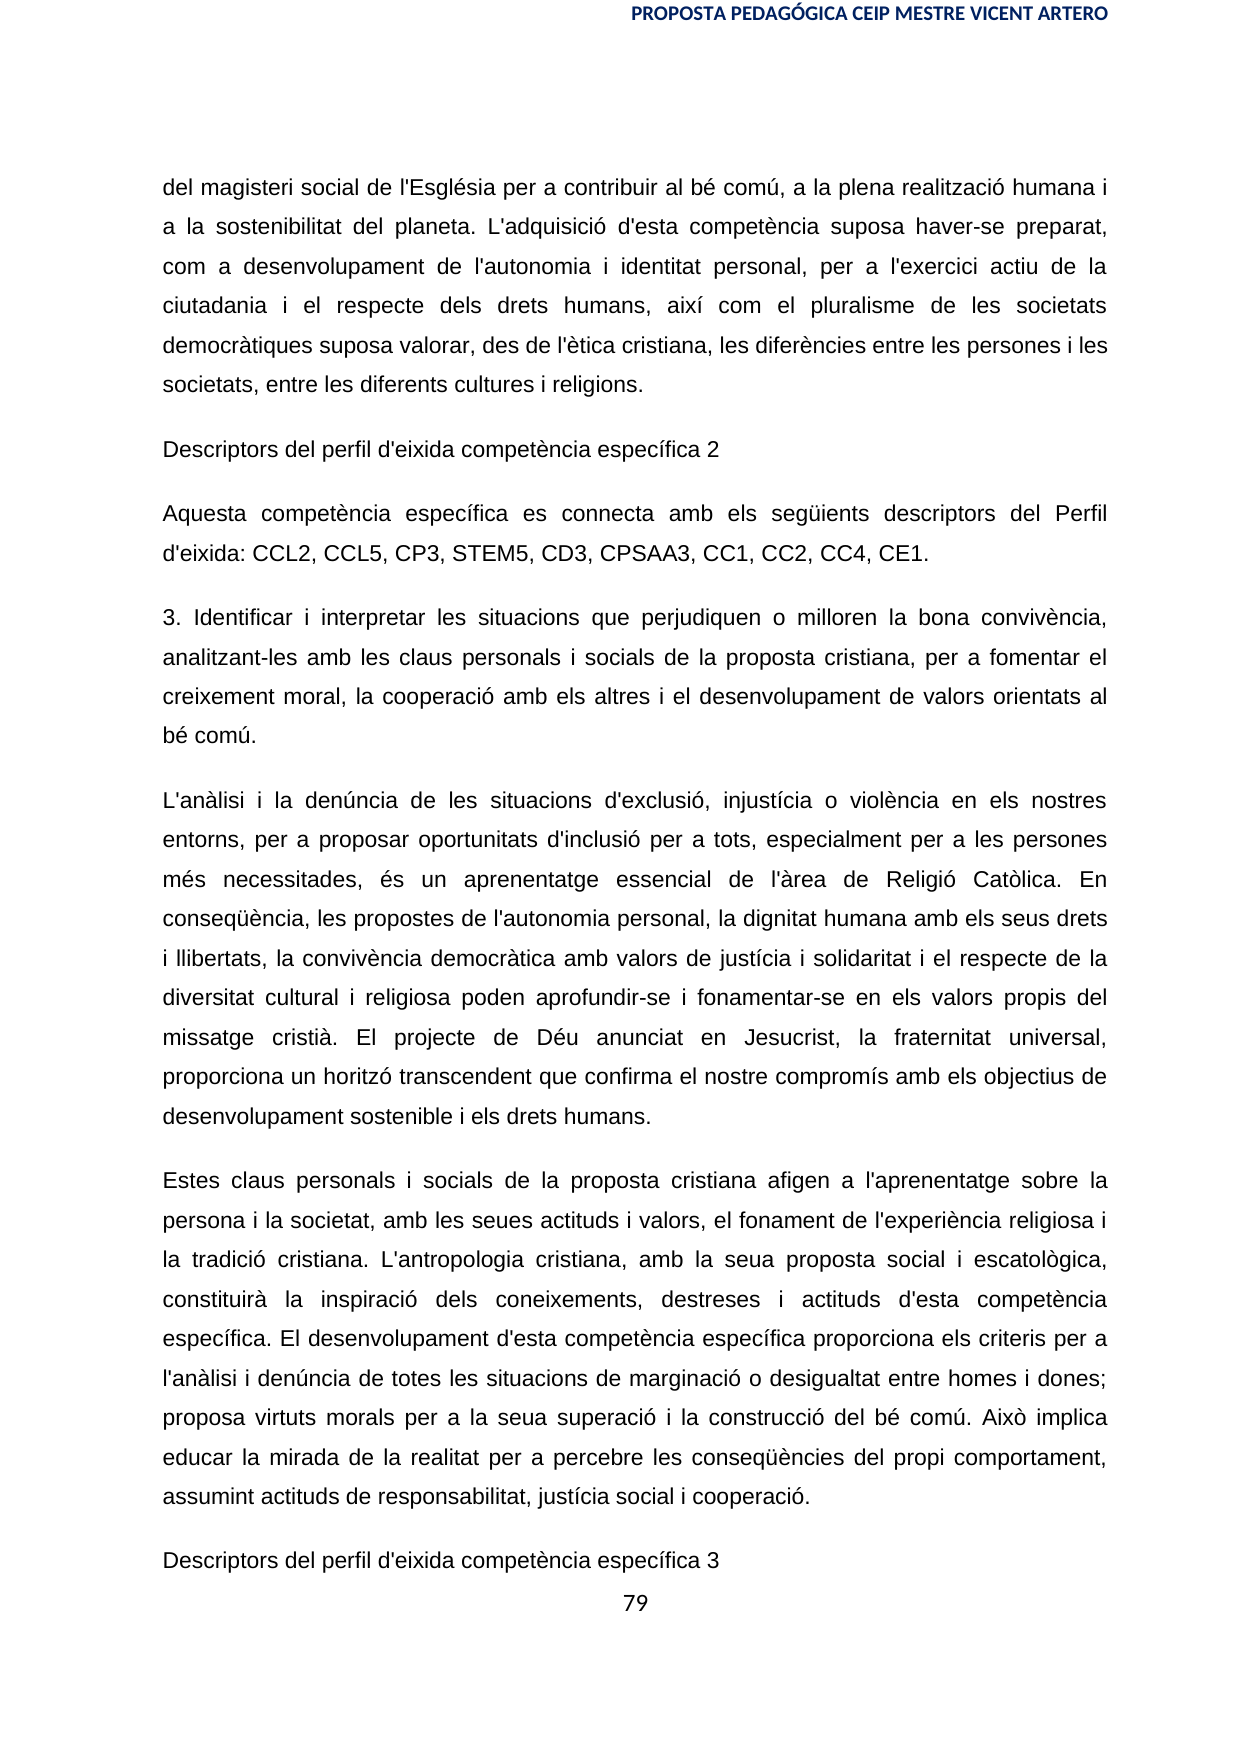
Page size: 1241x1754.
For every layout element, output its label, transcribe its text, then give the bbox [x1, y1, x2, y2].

text Descriptors del perfil d'eixida competència específica 3 [162, 1547, 1108, 1574]
text Descriptors del perfil d'eixida competència específica 2 [162, 436, 1108, 462]
text Estes claus personals i socials de la proposta cristiana afigen a l'aprenentatge sobre la persona i la societat, amb les seues actituds i valors, el fonament de l'experiència religiosa i la tradició cristiana. L'antropologia cristiana, amb la seua proposta social i escatològica, constituirà la inspiració dels coneixements, destreses i actituds d'esta competència específica. El desenvolupament d'esta competència específica proporciona els criteris per a l'anàlisi i denúncia de totes les situacions de marginació o desigualtat entre homes i dones; proposa virtuts morals per a la seua superació i la construcció del bé comú. Això implica educar la mirada de la realitat per a percebre les conseqüències del propi comportament, assumint actituds de responsabilitat, justícia social i cooperació. [162, 1167, 1108, 1509]
text L'anàlisi i la denúncia de les situacions d'exclusió, injustícia o violència en els nostres entorns, per a proposar oportunitats d'inclusió per a tots, especialment per a les persones més necessitades, és un aprenentatge essencial de l'àrea de Religió Catòlica. En conseqüència, les propostes de l'autonomia personal, la dignitat humana amb els seus drets i llibertats, la convivència democràtica amb valors de justícia i solidaritat i el respecte de la diversitat cultural i religiosa poden aprofundir-se i fonamentar-se en els valors propis del missatge cristià. El projecte de Déu anunciat en Jesucrist, la fraternitat universal, proporciona un horitzó transcendent que confirma el nostre compromís amb els objectius de desenvolupament sostenible i els drets humans. [162, 787, 1108, 1129]
text Aquesta competència específica es connecta amb els següients descriptors del Perfil d'eixida: CCL2, CCL5, CP3, STEM5, CD3, CPSAA3, CC1, CC2, CC4, CE1. [162, 500, 1108, 566]
text 3. Identificar i interpretar les situacions que perjudiquen o milloren la bona convivència, analitzant-les amb les claus personals i socials de la proposta cristiana, per a fomentar el creixement moral, la cooperació amb els altres i el desenvolupament de valors orientats al bé comú. [162, 604, 1108, 749]
text del magisteri social de l'Església per a contribuir al bé comú, a la plena realització humana i a la sostenibilitat del planeta. L'adquisició d'esta competència suposa haver-se preparat, com a desenvolupament de l'autonomia i identitat personal, per a l'exercici actiu de la ciutadania i el respecte dels drets humans, així com el pluralisme de les societats democràtiques suposa valorar, des de l'ètica cristiana, les diferències entre les persones i les societats, entre les diferents cultures i religions. [162, 174, 1108, 397]
